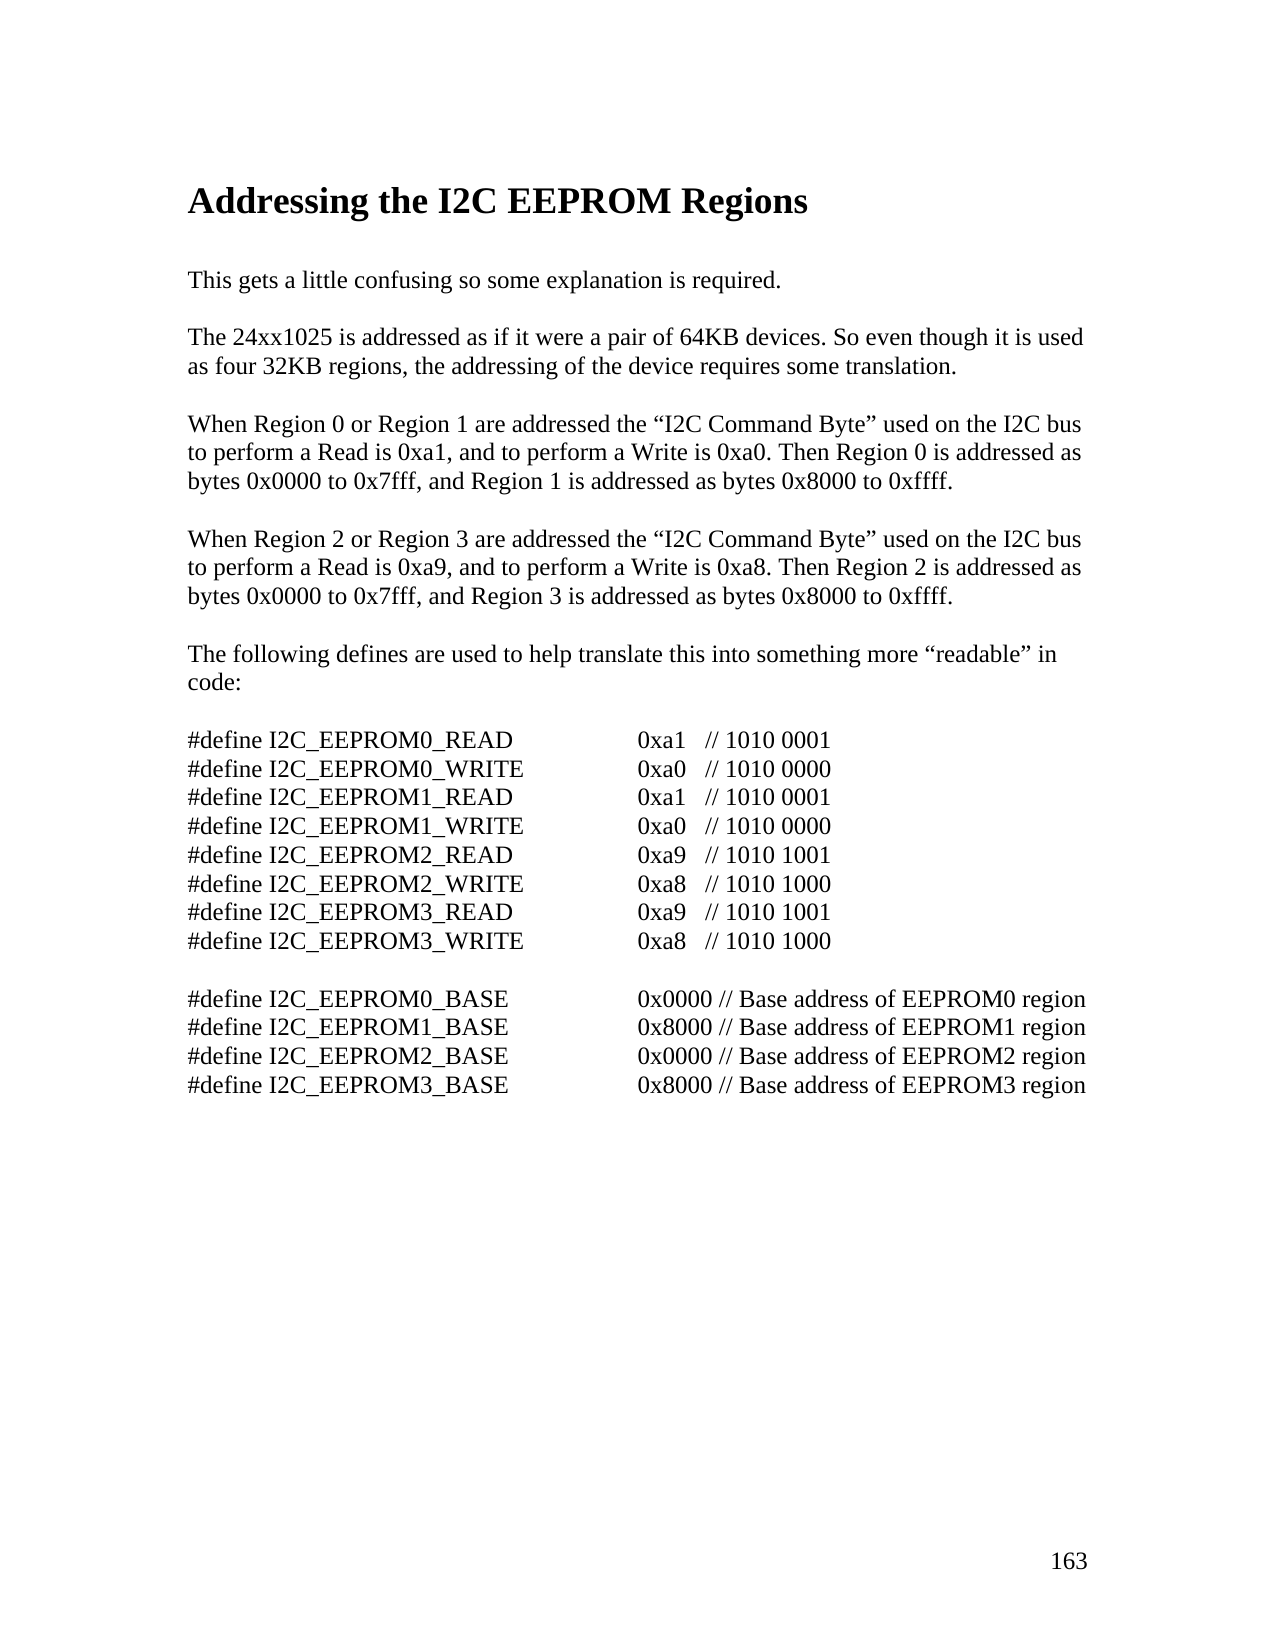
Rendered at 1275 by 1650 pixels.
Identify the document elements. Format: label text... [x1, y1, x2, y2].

text This gets a little confusing so some explanation is required. [187, 265, 1087, 294]
text #define I2C_EEPROM0_READ 0xa1 // 1010 0001 [187, 725, 1087, 754]
text #define I2C_EEPROM1_BASE 0x8000 // Base address of EEPROM1 region [187, 1012, 1087, 1041]
text The 24xx1025 is addressed as if it were a pair of 64KB devices. So even though it is used as four 32KB regions, the addressing of the device requires some translation. [187, 322, 1087, 380]
text When Region 2 or Region 3 are addressed the “I2C Command Byte” used on the I2C bus to perform a Read is 0xa9, and to perform a Write is 0xa8. Then Region 2 is addressed as bytes 0x0000 to 0x7fff, and Region 3 is addressed as bytes 0x8000 to 0xffff. [187, 524, 1087, 610]
text #define I2C_EEPROM1_READ 0xa1 // 1010 0001 [187, 782, 1087, 811]
text #define I2C_EEPROM2_READ 0xa9 // 1010 1001 [187, 840, 1087, 869]
text #define I2C_EEPROM2_WRITE 0xa8 // 1010 1000 [187, 869, 1087, 897]
text #define I2C_EEPROM0_WRITE 0xa0 // 1010 0000 [187, 754, 1087, 782]
text #define I2C_EEPROM3_BASE 0x8000 // Base address of EEPROM3 region [187, 1070, 1087, 1099]
text #define I2C_EEPROM1_WRITE 0xa0 // 1010 0000 [187, 811, 1087, 840]
text The following defines are used to help translate this into something more “readable” in code: [187, 639, 1087, 696]
text #define I2C_EEPROM2_BASE 0x0000 // Base address of EEPROM2 region [187, 1041, 1087, 1070]
text #define I2C_EEPROM3_READ 0xa9 // 1010 1001 [187, 897, 1087, 926]
text Addressing the I2C EEPROM Regions [187, 179, 1087, 222]
text #define I2C_EEPROM3_WRITE 0xa8 // 1010 1000 [187, 926, 1087, 955]
text #define I2C_EEPROM0_BASE 0x0000 // Base address of EEPROM0 region [187, 984, 1087, 1012]
text When Region 0 or Region 1 are addressed the “I2C Command Byte” used on the I2C bus to perform a Read is 0xa1, and to perform a Write is 0xa0. Then Region 0 is addressed as bytes 0x0000 to 0x7fff, and Region 1 is addressed as bytes 0x8000 to 0xffff. [187, 409, 1087, 495]
